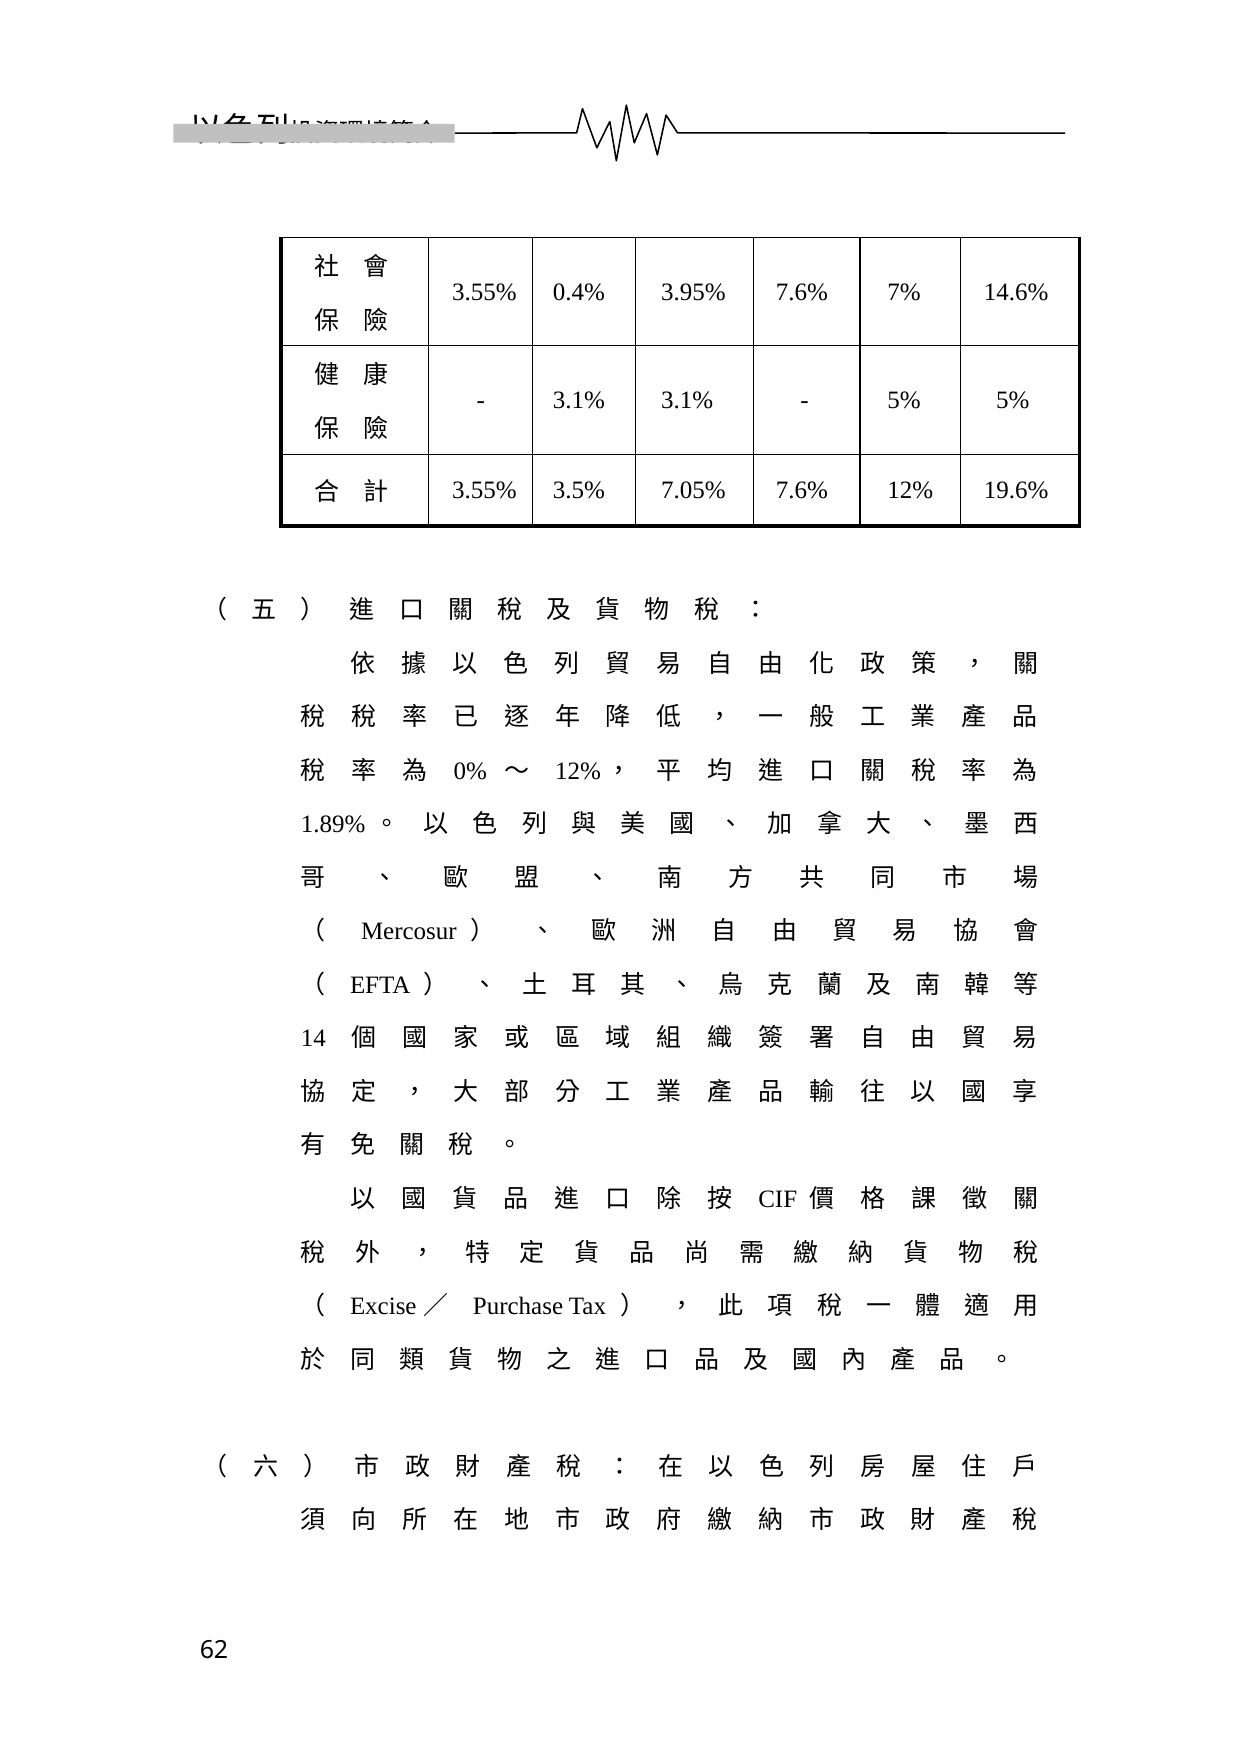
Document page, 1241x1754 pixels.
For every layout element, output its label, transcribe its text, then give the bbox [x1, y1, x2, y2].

table_cell 12% [861, 455, 960, 524]
table_cell 合計 [283, 455, 428, 524]
table_cell 7.6% [754, 455, 859, 524]
table_cell - [429, 346, 532, 453]
table_cell 3.95% [636, 238, 753, 345]
table_cell 14.6% [961, 238, 1078, 345]
table_cell 19.6% [961, 455, 1078, 524]
table_cell 健康保險 [283, 346, 428, 453]
table_cell 3.55% [429, 455, 532, 524]
text 以國貨品進口除按CIF價格課徵關稅外，特定貨品尚需繳納貨物稅（Excise／Purchase Tax），此項稅一體適用於同類貨物之進口品及國內產品。 [276, 1170, 1063, 1384]
table_cell 3.1% [636, 346, 753, 453]
table_cell 0.4% [533, 238, 635, 345]
table_cell 7% [861, 238, 960, 345]
text （六）市政財產稅：在以色列房屋住戶須向所在地市政府繳納市政財產稅 [202, 1438, 1063, 1545]
table_cell 社會保險 [283, 238, 428, 345]
table_cell 3.1% [533, 346, 635, 453]
table_cell 7.6% [754, 238, 859, 345]
table_cell 7.05% [636, 455, 753, 524]
table_cell 3.55% [429, 238, 532, 345]
table_cell 5% [861, 346, 960, 453]
text 依據以色列貿易自由化政策，關稅稅率已逐年降低，一般工業產品稅率為0%〜12%，平均進口關稅率為1.89%。以色列與美國、加拿大、墨西哥、歐盟、南方共同市場（Mercosur）、歐洲自由貿易協會（EFTA）、土耳其、烏克蘭及南韓等14個國家或區域組織簽署自由貿易協定，大部分工業產品輸往以國享有免關稅。 [276, 634, 1063, 1170]
table_cell 3.5% [533, 455, 635, 524]
table_cell - [754, 346, 859, 453]
table_cell 5% [961, 346, 1078, 453]
text （五）進口關稅及貨物稅： [202, 581, 1063, 634]
